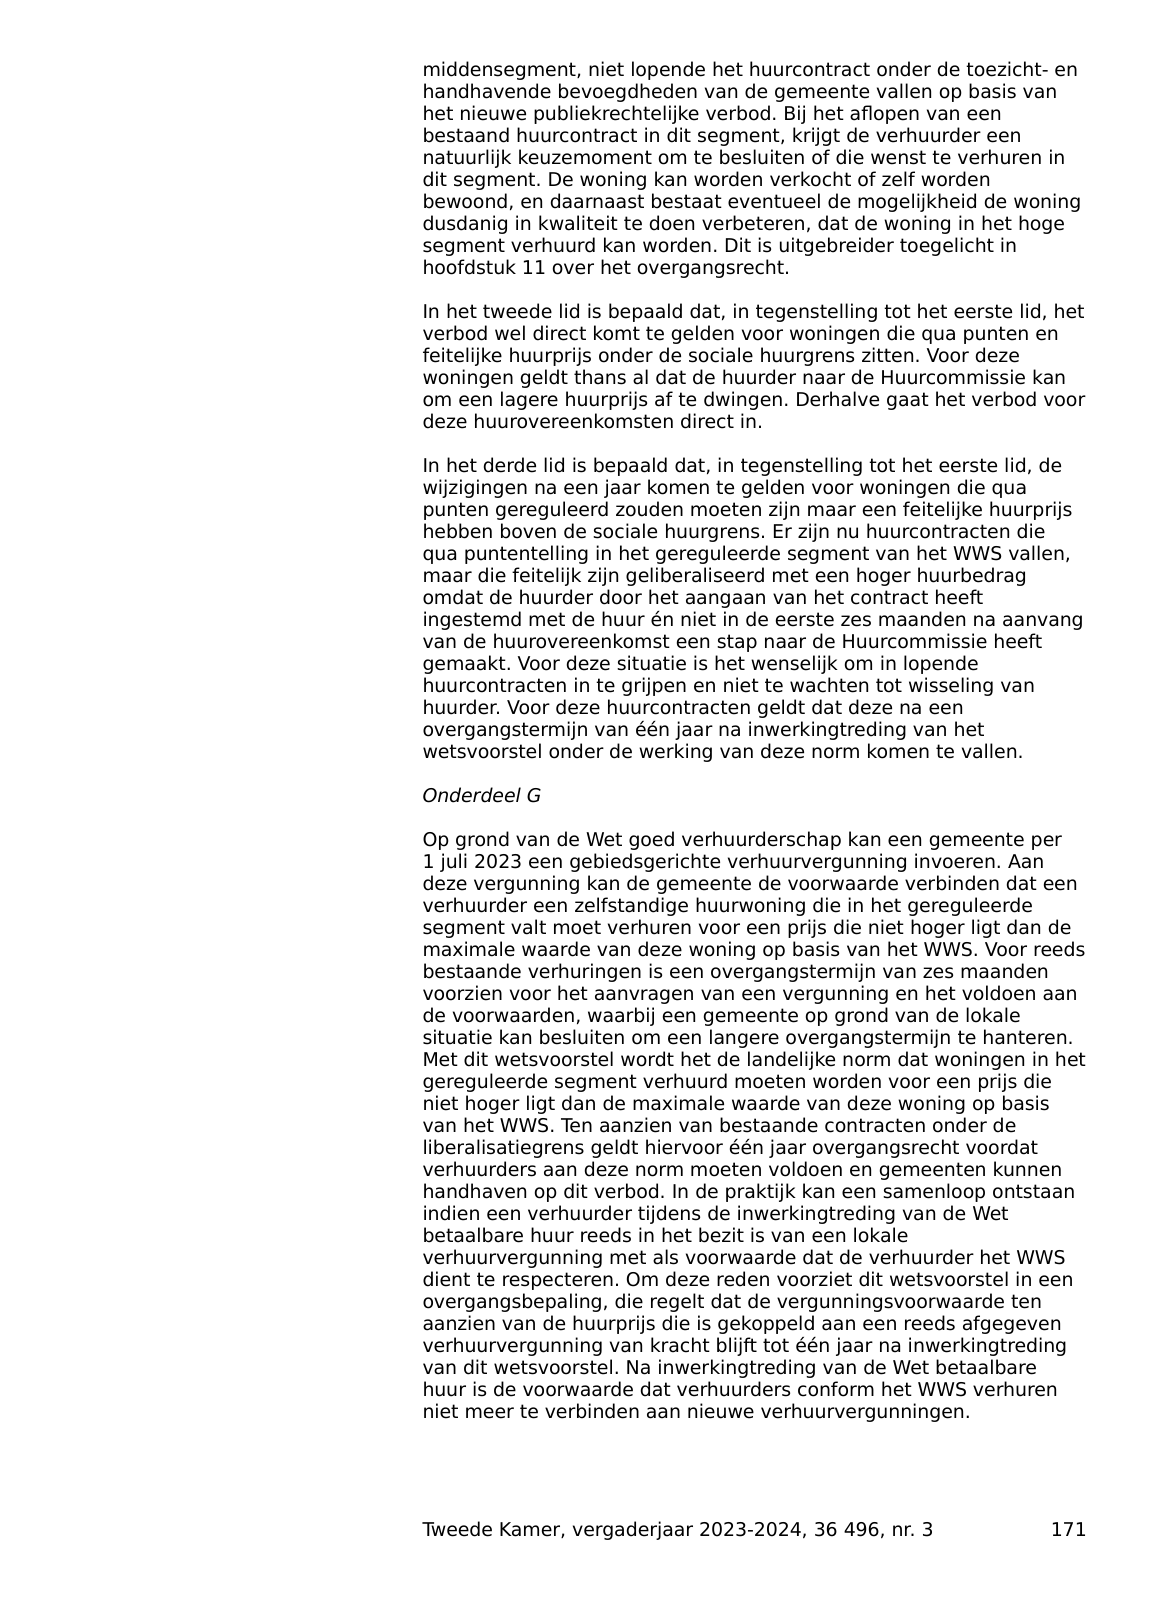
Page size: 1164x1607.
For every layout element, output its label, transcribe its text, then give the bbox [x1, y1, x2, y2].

text middensegment, niet lopende het huurcontract onder de toezicht- en handhavende bevoegdheden van de gemeente vallen op basis van het nieuwe publiekrechtelijke verbod. Bij het aflopen van een bestaand huurcontract in dit segment, krijgt de verhuurder een natuurlijk keuzemoment om te besluiten of die wenst te verhuren in dit segment. De woning kan worden verkocht of zelf worden bewoond, en daarnaast bestaat eventueel de mogelijkheid de woning dusdanig in kwaliteit te doen verbeteren, dat de woning in het hoge segment verhuurd kan worden. Dit is uitgebreider toegelicht in hoofdstuk 11 over het overgangsrecht. [422, 59, 1087, 279]
text Op grond van de Wet goed verhuurderschap kan een gemeente per 1 juli 2023 een gebiedsgerichte verhuurvergunning invoeren. Aan deze vergunning kan de gemeente de voorwaarde verbinden dat een verhuurder een zelfstandige huurwoning die in het gereguleerde segment valt moet verhuren voor een prijs die niet hoger ligt dan de maximale waarde van deze woning op basis van het WWS. Voor reeds bestaande verhuringen is een overgangstermijn van zes maanden voorzien voor het aanvragen van een vergunning en het voldoen aan de voorwaarden, waarbij een gemeente op grond van de lokale situatie kan besluiten om een langere overgangstermijn te hanteren. Met dit wetsvoorstel wordt het de landelijke norm dat woningen in het gereguleerde segment verhuurd moeten worden voor een prijs die niet hoger ligt dan de maximale waarde van deze woning op basis van het WWS. Ten aanzien van bestaande contracten onder de liberalisatiegrens geldt hiervoor één jaar overgangsrecht voordat verhuurders aan deze norm moeten voldoen en gemeenten kunnen handhaven op dit verbod. In de praktijk kan een samenloop ontstaan indien een verhuurder tijdens de inwerkingtreding van de Wet betaalbare huur reeds in het bezit is van een lokale verhuurvergunning met als voorwaarde dat de verhuurder het WWS dient te respecteren. Om deze reden voorziet dit wetsvoorstel in een overgangsbepaling, die regelt dat de vergunningsvoorwaarde ten aanzien van de huurprijs die is gekoppeld aan een reeds afgegeven verhuurvergunning van kracht blijft tot één jaar na inwerkingtreding van dit wetsvoorstel. Na inwerkingtreding van de Wet betaalbare huur is de voorwaarde dat verhuurders conform het WWS verhuren niet meer te verbinden aan nieuwe verhuurvergunningen. [422, 829, 1087, 1423]
text In het derde lid is bepaald dat, in tegenstelling tot het eerste lid, de wijzigingen na een jaar komen te gelden voor woningen die qua punten gereguleerd zouden moeten zijn maar een feitelijke huurprijs hebben boven de sociale huurgrens. Er zijn nu huurcontracten die qua puntentelling in het gereguleerde segment van het WWS vallen, maar die feitelijk zijn geliberaliseerd met een hoger huurbedrag omdat de huurder door het aangaan van het contract heeft ingestemd met de huur én niet in de eerste zes maanden na aanvang van de huurovereenkomst een stap naar de Huurcommissie heeft gemaakt. Voor deze situatie is het wenselijk om in lopende huurcontracten in te grijpen en niet te wachten tot wisseling van huurder. Voor deze huurcontracten geldt dat deze na een overgangstermijn van één jaar na inwerkingtreding van het wetsvoorstel onder de werking van deze norm komen te vallen. [422, 455, 1087, 763]
subtitle Onderdeel G [422, 785, 1087, 807]
text In het tweede lid is bepaald dat, in tegenstelling tot het eerste lid, het verbod wel direct komt te gelden voor woningen die qua punten en feitelijke huurprijs onder de sociale huurgrens zitten. Voor deze woningen geldt thans al dat de huurder naar de Huurcommissie kan om een lagere huurprijs af te dwingen. Derhalve gaat het verbod voor deze huurovereenkomsten direct in. [422, 301, 1087, 433]
